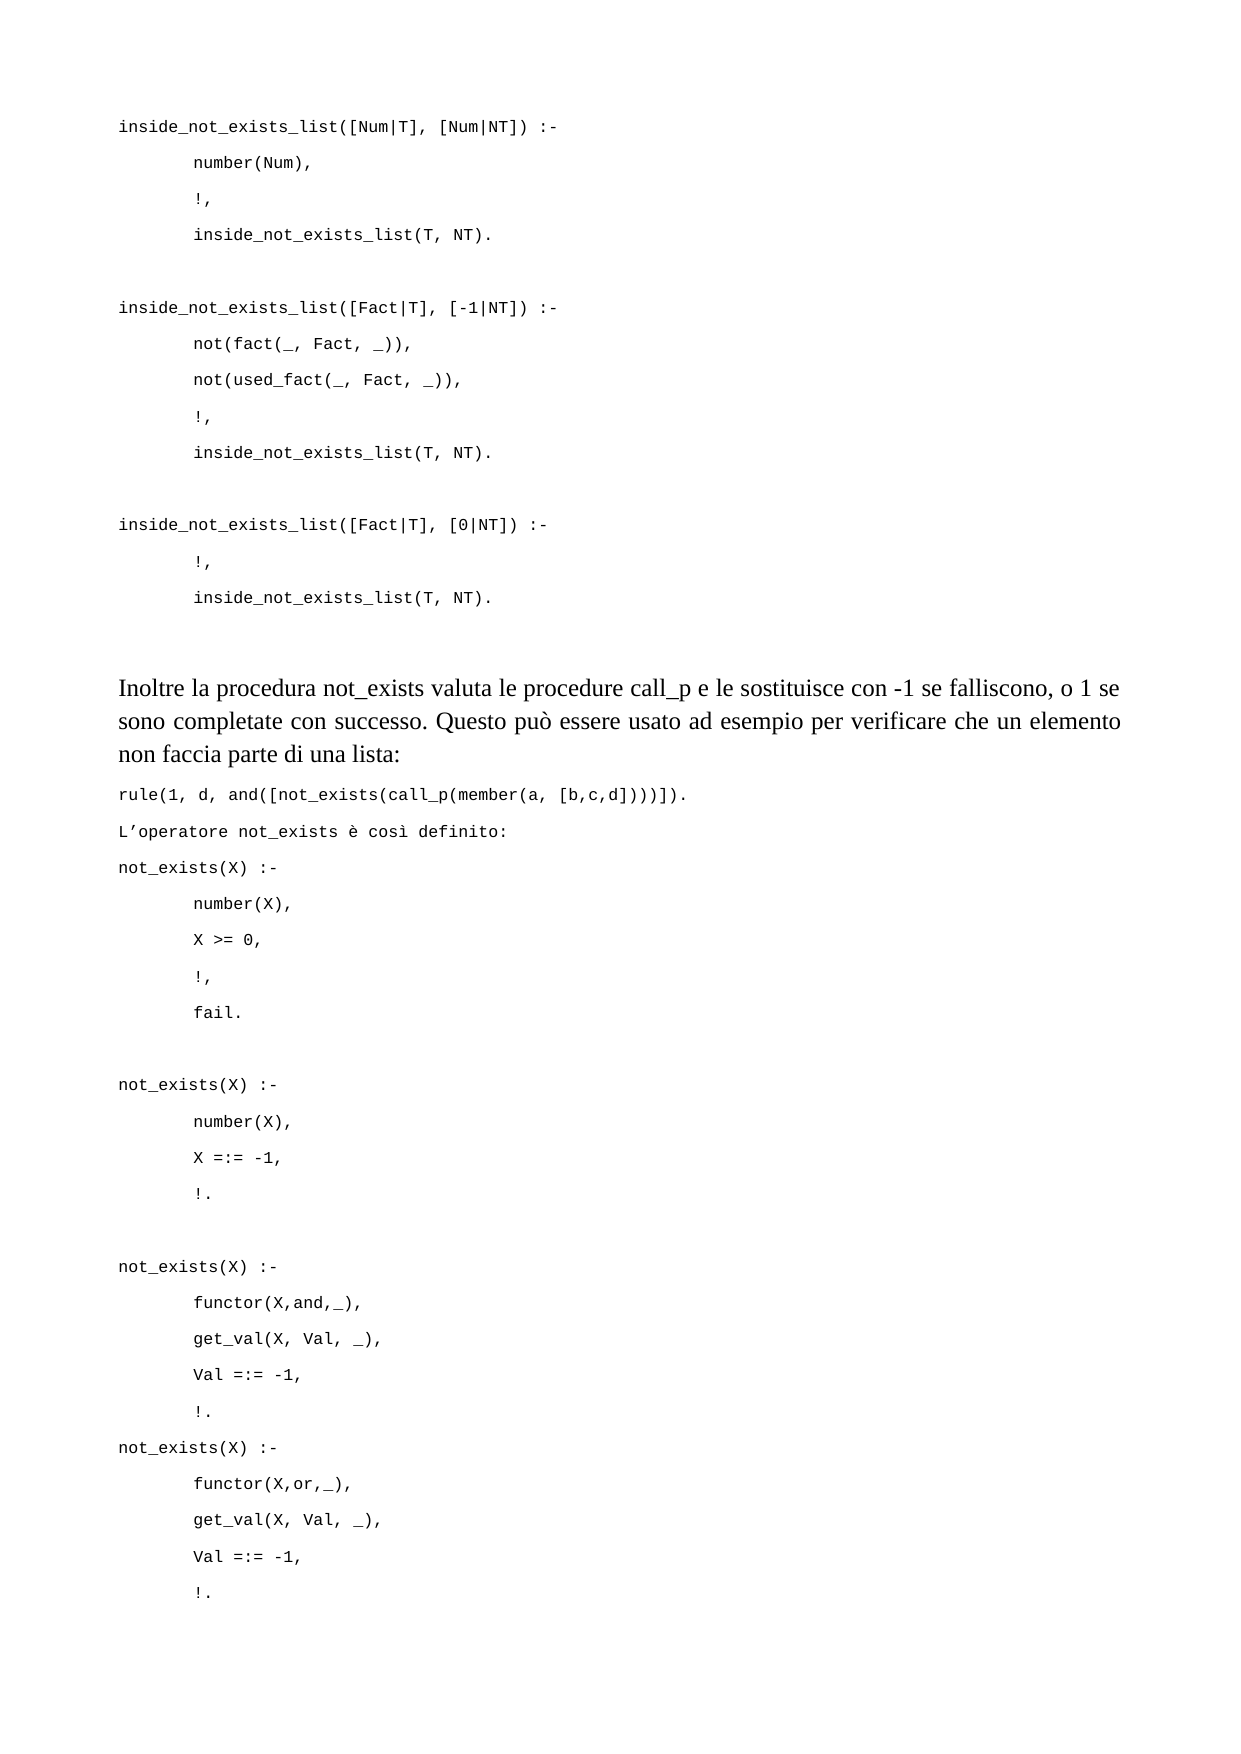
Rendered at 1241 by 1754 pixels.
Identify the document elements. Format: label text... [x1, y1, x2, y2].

text inside_not_exists_list([Fact|T], [-1|NT]) :- [118, 299, 1122, 318]
text !. [118, 1403, 1122, 1422]
text get_val(X, Val, _), [118, 1512, 1122, 1531]
text !, [118, 968, 1122, 987]
text inside_not_exists_list(T, NT). [118, 589, 1122, 608]
text not_exists(X) :- [118, 1258, 1122, 1277]
text not(used_fact(_, Fact, _)), [118, 372, 1122, 391]
text !. [118, 1584, 1122, 1603]
text not_exists(X) :- [118, 859, 1122, 878]
text Val =:= -1, [118, 1548, 1122, 1567]
text functor(X,or,_), [118, 1476, 1122, 1494]
text number(X), [118, 1113, 1122, 1132]
text !. [118, 1186, 1122, 1204]
text number(Num), [118, 154, 1122, 173]
text inside_not_exists_list([Num|T], [Num|NT]) :- [118, 118, 1122, 137]
text !, [118, 191, 1122, 209]
text !, [118, 553, 1122, 572]
text X =:= -1, [118, 1149, 1122, 1168]
text not(fact(_, Fact, _)), [118, 336, 1122, 354]
text number(X), [118, 896, 1122, 914]
text X >= 0, [118, 932, 1122, 951]
text Val =:= -1, [118, 1367, 1122, 1386]
text L’operatore not_exists è così definito: [118, 823, 1122, 842]
text inside_not_exists_list([Fact|T], [0|NT]) :- [118, 517, 1122, 536]
text not_exists(X) :- [118, 1077, 1122, 1096]
text Inoltre la procedura not_exists valuta le procedure call_p e le sostituisce con -1 se falliscono, o 1 se sono completate con successo. Questo può essere usato ad esempio per verificare che un elemento non faccia parte di una lista: [118, 673, 1122, 768]
text inside_not_exists_list(T, NT). [118, 227, 1122, 246]
text inside_not_exists_list(T, NT). [118, 444, 1122, 463]
text fail. [118, 1004, 1122, 1023]
text rule(1, d, and([not_exists(call_p(member(a, [b,c,d])))]). [118, 787, 1122, 806]
text !, [118, 408, 1122, 427]
text not_exists(X) :- [118, 1439, 1122, 1458]
text get_val(X, Val, _), [118, 1331, 1122, 1349]
text functor(X,and,_), [118, 1294, 1122, 1313]
